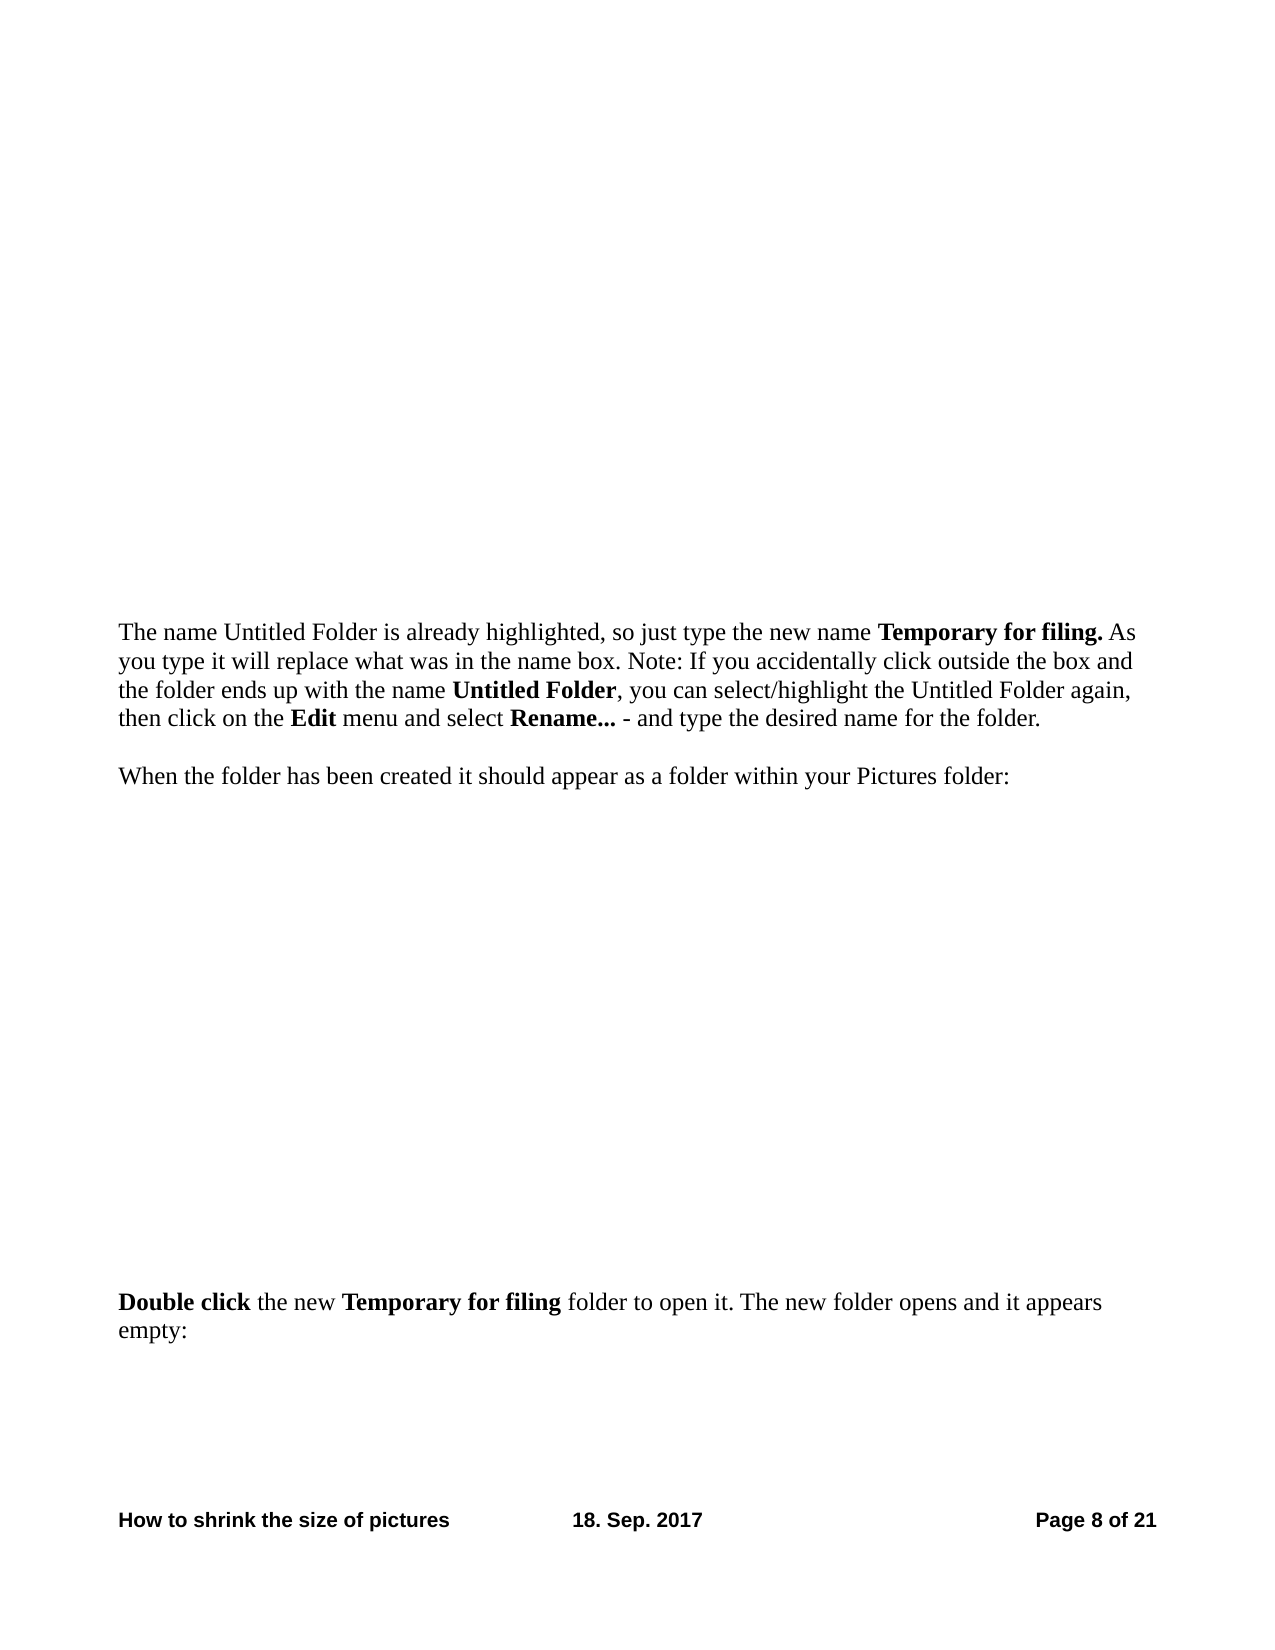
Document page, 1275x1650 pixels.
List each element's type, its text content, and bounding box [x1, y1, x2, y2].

text Double click the new Temporary for filing folder to open it. The new folder opens and it appears empty: [118, 1239, 1157, 1344]
text When the folder has been created it should appear as a folder within your Pictures folder: [118, 761, 1157, 790]
text The name Untitled Folder is already highlighted, so just type the new name Temporary for filing. As you type it will replace what was in the name box. Note: If you accidentally click outside the box and the folder ends up with the name Untitled Folder, you can select/highlight the Untitled Folder again, then click on the Edit menu and select Rename... - and type the desired name for the folder. [118, 617, 1157, 732]
